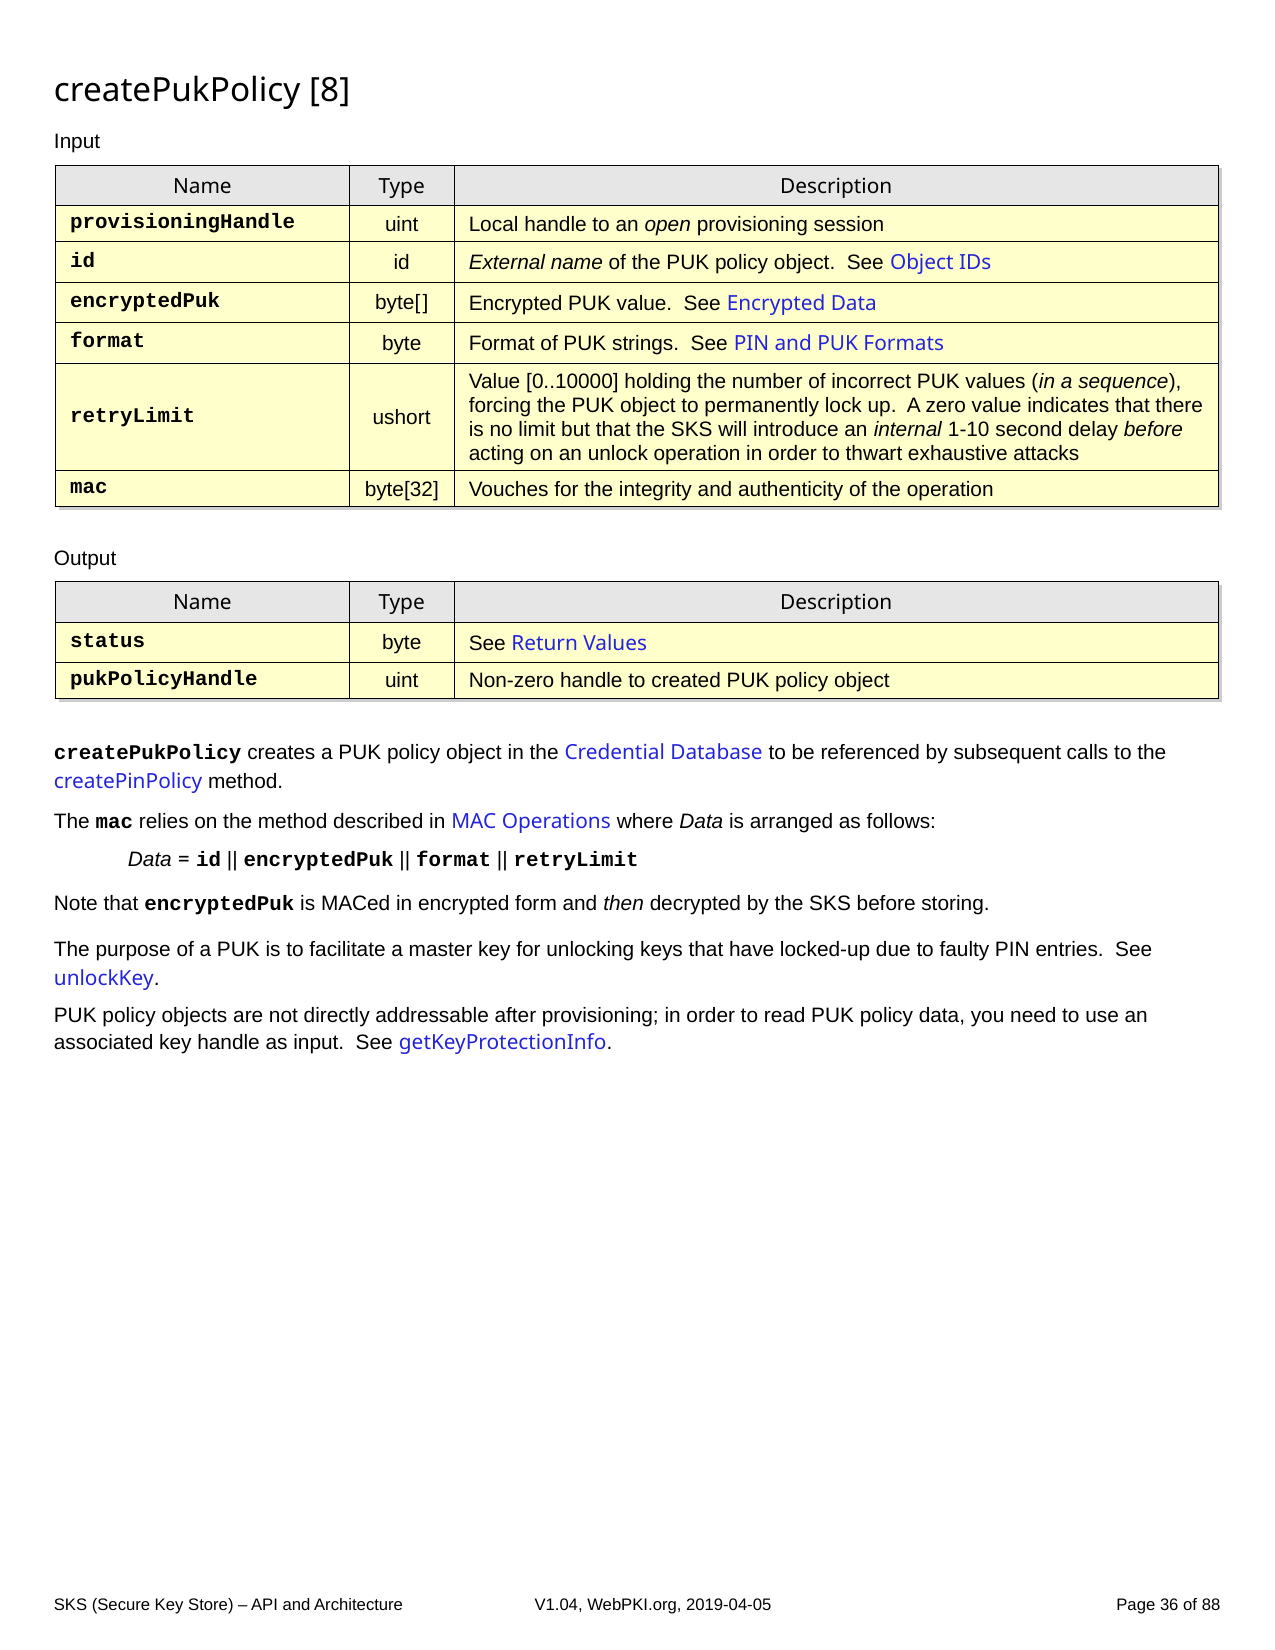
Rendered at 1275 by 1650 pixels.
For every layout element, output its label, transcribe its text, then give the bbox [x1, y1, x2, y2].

table_cell status [56, 623, 349, 662]
table_cell pukPolicyHandle [56, 663, 349, 698]
table_cell byte[ ] [350, 283, 454, 322]
table_cell External name of the PUK policy object. See Object IDs [455, 242, 1218, 282]
table_cell Vouches for the integrity and authenticity of the operation [455, 471, 1218, 506]
table_cell Value [0..10000] holding the number of incorrect PUK values (in a sequence), forcing the PUK object to permanently lock up. A zero value indicates that there is no limit but that the SKS will introduce an internal 1‑10 second delay before acting on an unlock operation in order to thwart exhaustive attacks [455, 364, 1218, 470]
table_cell Non-zero handle to created PUK policy object [455, 663, 1218, 698]
table_header Type [350, 166, 454, 205]
table_cell Local handle to an open provisioning session [455, 206, 1218, 241]
table_cell uint [350, 663, 454, 698]
text Note that encryptedPuk is MACed in encrypted form and then decrypted by the SKS before storing. [54, 890, 1221, 916]
table_header Name [56, 582, 349, 622]
subtitle createPukPolicy [8] [54, 66, 1221, 111]
table_cell retryLimit [56, 364, 349, 470]
text Input [54, 129, 1221, 153]
text Output [54, 546, 1221, 569]
table_cell encryptedPuk [56, 283, 349, 322]
table_header Name [56, 166, 349, 205]
table_cell uint [350, 206, 454, 241]
table_cell byte [350, 623, 454, 662]
table_cell byte [350, 323, 454, 362]
table_cell ushort [350, 364, 454, 470]
text The mac relies on the method described in MAC Operations where Data is arranged as follows: [54, 806, 1221, 835]
table_cell provisioningHandle [56, 206, 349, 241]
table_cell id [56, 242, 349, 282]
text Data = id || encryptedPuk || format || retryLimit [54, 844, 1221, 872]
table_header Type [350, 582, 454, 622]
table_cell mac [56, 471, 349, 506]
table_cell See Return Values [455, 623, 1218, 662]
text createPukPolicy creates a PUK policy object in the Credential Database to be referenced by subsequent calls to the createPinPolicy method. [54, 737, 1221, 794]
table_header Description [455, 582, 1218, 622]
table_header Description [455, 166, 1218, 205]
table_cell id [350, 242, 454, 282]
table_cell byte⁮[32] [350, 471, 454, 506]
text PUK policy objects are not directly addressable after provisioning; in order to read PUK policy data, you need to use an associated key handle as input. See getKeyProtectionInfo. [54, 1003, 1221, 1055]
table_cell Encrypted PUK value. See Encrypted Data [455, 283, 1218, 322]
table_cell format [56, 323, 349, 362]
table_cell Format of PUK strings. See PIN and PUK Formats [455, 323, 1218, 362]
text The purpose of a PUK is to facilitate a master key for unlocking keys that have locked-up due to faulty PIN entries. See unlockKey. [54, 934, 1221, 991]
